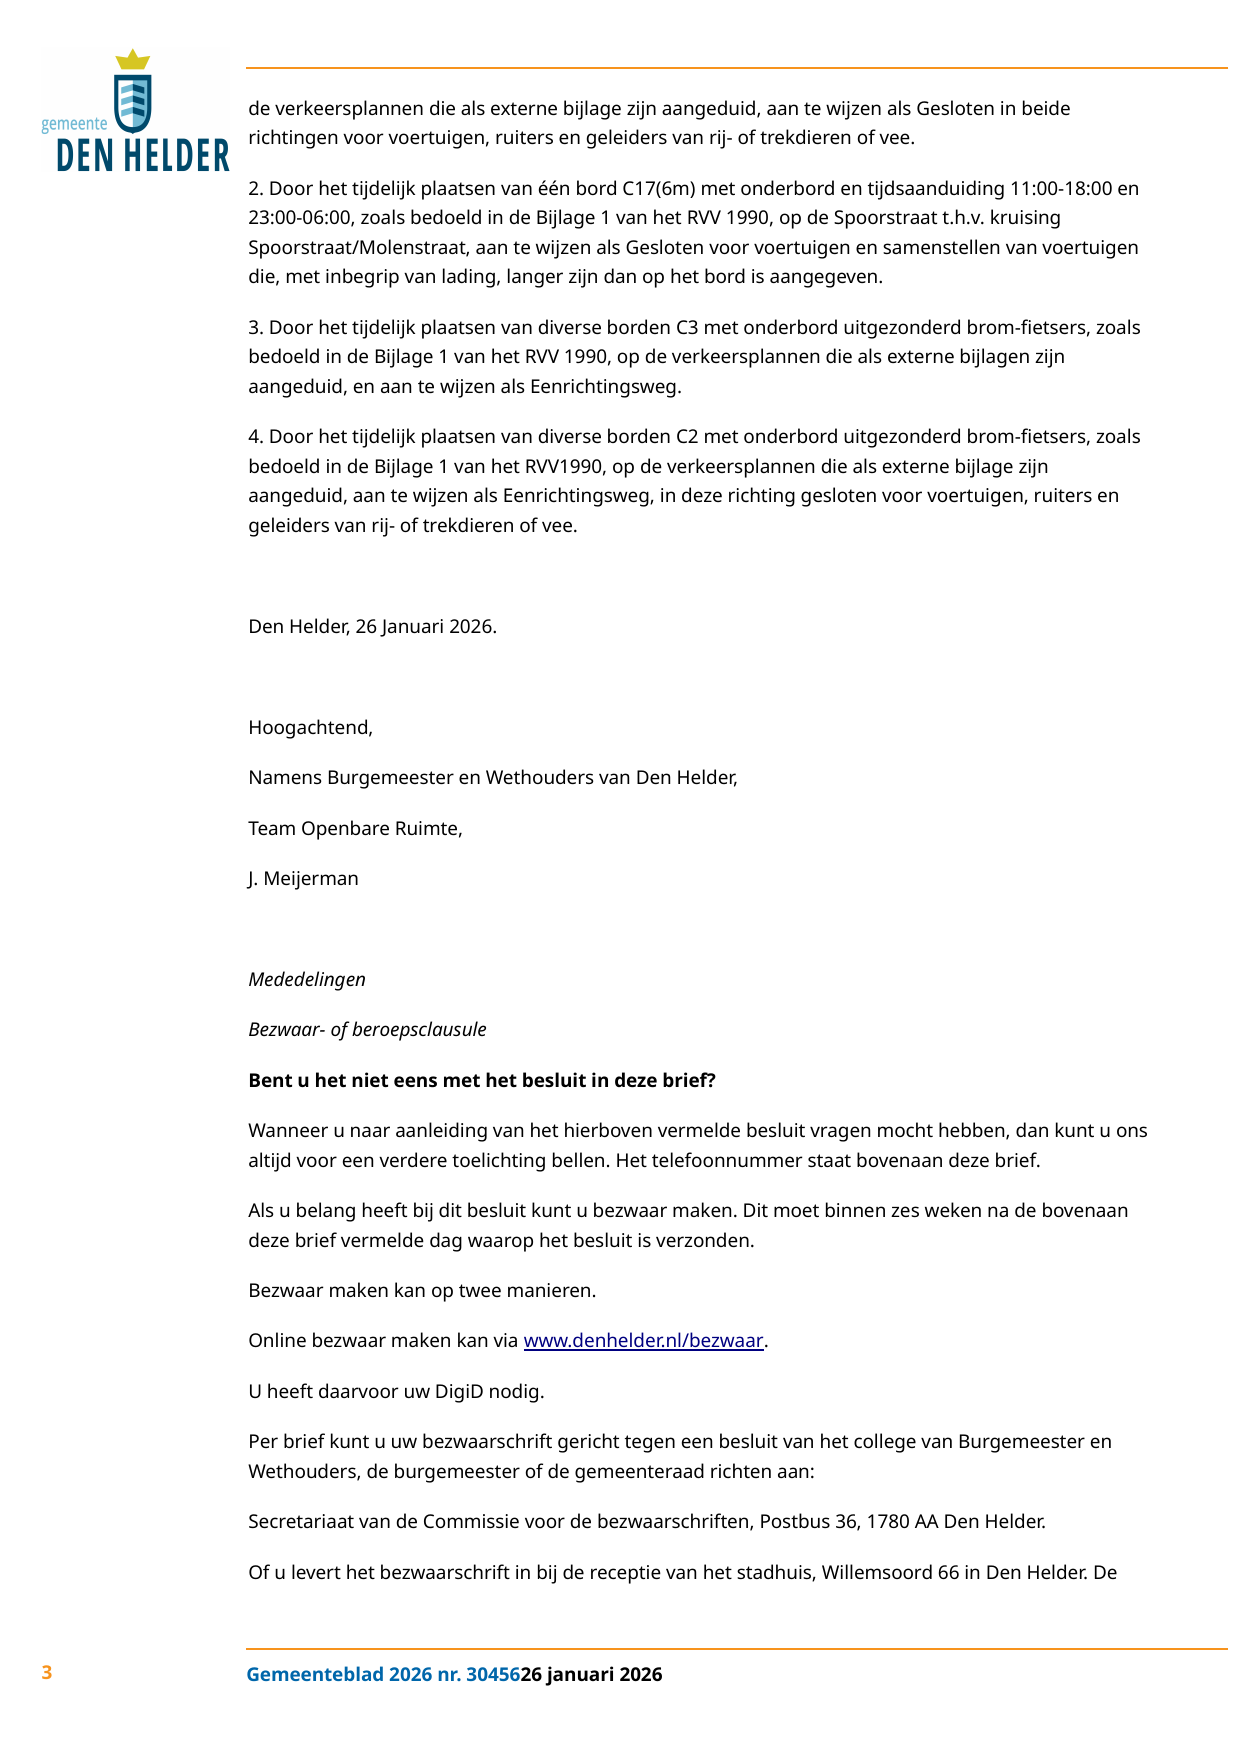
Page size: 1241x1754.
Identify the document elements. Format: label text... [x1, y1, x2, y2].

text Als u belang heeft bij dit besluit kunt u bezwaar maken. Dit moet binnen zes weken na de bovenaan deze brief vermelde dag waarop het besluit is verzonden. [248, 1197, 1152, 1253]
text Bezwaar- of beroepsclausule [248, 1016, 1152, 1042]
text Hoogachtend, [248, 714, 1152, 740]
text 2. Door het tijdelijk plaatsen van één bord C17(6m) met onderbord en tijdsaanduiding 11:00-18:00 en 23:00-06:00, zoals bedoeld in de Bijlage 1 van het RVV 1990, op de Spoorstraat t.h.v. kruising Spoorstraat/Molenstraat, aan te wijzen als Gesloten voor voertuigen en samenstellen van voertuigen die, met inbegrip van lading, langer zijn dan op het bord is aangegeven. [248, 175, 1152, 289]
text Wanneer u naar aanleiding van het hierboven vermelde besluit vragen mocht hebben, dan kunt u ons altijd voor een verdere toelichting bellen. Het telefoonnummer staat bovenaan deze brief. [248, 1117, 1152, 1173]
text Secretariaat van de Commissie voor de bezwaarschriften, Postbus 36, 1780 AA Den Helder. [248, 1508, 1152, 1534]
text U heeft daarvoor uw DigiD nodig. [248, 1378, 1152, 1404]
picture [63, 144, 68, 165]
picture [220, 160, 224, 172]
picture [182, 144, 187, 165]
text Namens Burgemeester en Wethouders van Den Helder, [248, 764, 1152, 790]
text Den Helder, 26 Januari 2026. [248, 613, 1152, 639]
text J. Meijerman [248, 865, 1152, 891]
text 4. Door het tijdelijk plaatsen van diverse borden C2 met onderbord uitgezonderd brom-fietsers, zoals bedoeld in de Bijlage 1 van het RVV1990, op de verkeersplannen die als externe bijlage zijn aangeduid, aan te wijzen als Eenrichtingsweg, in deze richting gesloten voor voertuigen, ruiters en geleiders van rij- of trekdieren of vee. [248, 423, 1152, 538]
text Per brief kunt u uw bezwaarschrift gericht tegen een besluit van het college van Burgemeester en Wethouders, de burgemeester of de gemeenteraad richten aan: [248, 1428, 1152, 1484]
text Bezwaar maken kan op twee manieren. [248, 1277, 1152, 1303]
text 3. Door het tijdelijk plaatsen van diverse borden C3 met onderbord uitgezonderd brom-fietsers, zoals bedoeld in de Bijlage 1 van het RVV 1990, op de verkeersplannen die als externe bijlagen zijn aangeduid, en aan te wijzen als Eenrichtingsweg. [248, 314, 1152, 399]
text de verkeersplannen die als externe bijlage zijn aangeduid, aan te wijzen als Gesloten in beide richtingen voor voertuigen, ruiters en geleiders van rij- of trekdieren of vee. [248, 95, 1152, 150]
picture [41, 47, 231, 172]
picture [100, 154, 106, 172]
text Team Openbare Ruimte, [248, 815, 1152, 841]
text Of u levert het bezwaarschrift in bij de receptie van het stadhuis, Willemsoord 66 in Den Helder. De [248, 1559, 1152, 1585]
text Bent u het niet eens met het besluit in deze brief? [248, 1067, 1152, 1093]
text Online bezwaar maken kan via www.denhelder.nl/bezwaar. [248, 1328, 1152, 1353]
text Mededelingen [248, 966, 1152, 992]
picture [130, 157, 135, 172]
